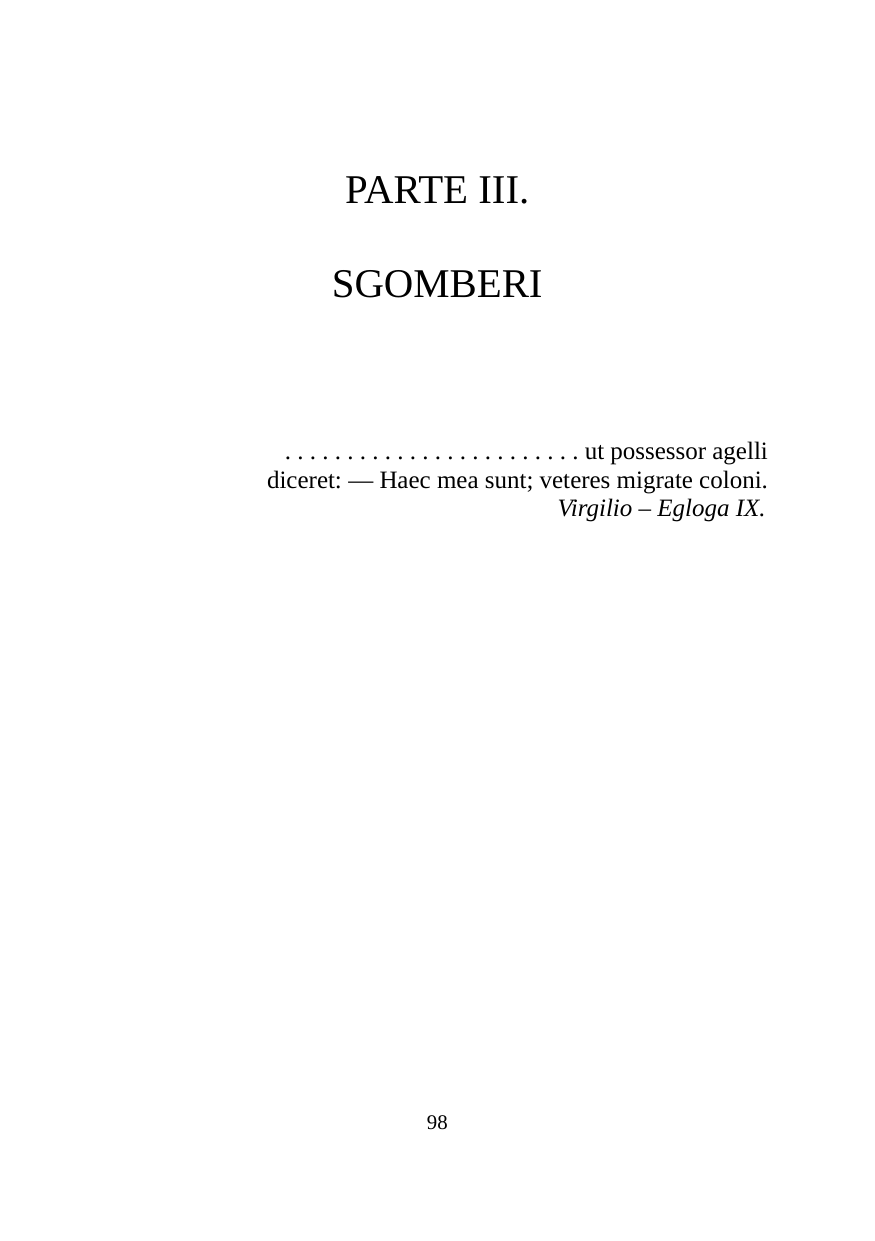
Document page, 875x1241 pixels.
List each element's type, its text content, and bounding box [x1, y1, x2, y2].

text Virgilio – Egloga IX. [77, 493, 768, 522]
subtitle PARTE III. SGOMBERI [106, 165, 768, 306]
text . . . . . . . . . . . . . . . . . . . . . . . . ut possessor agelli diceret: — Haec mea sunt; veteres migrate coloni. [77, 436, 768, 493]
